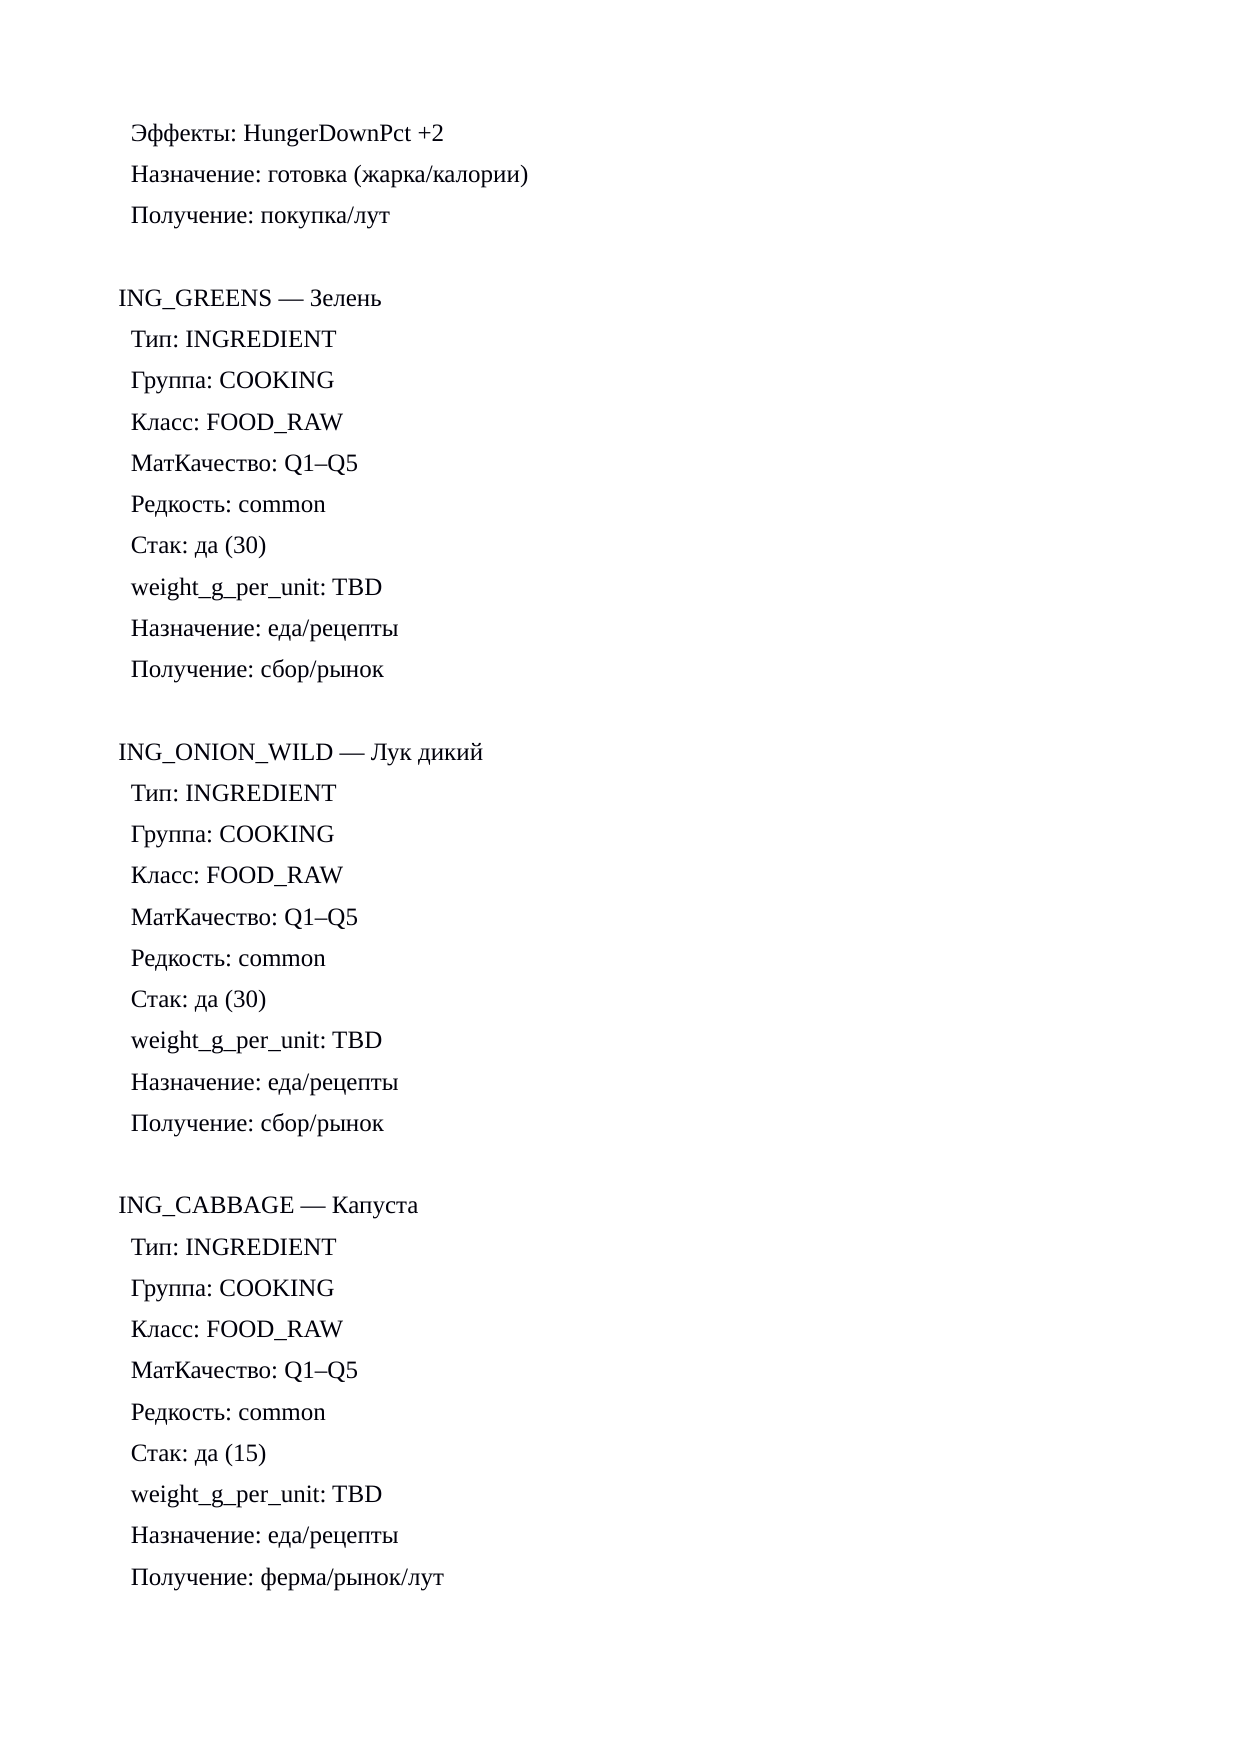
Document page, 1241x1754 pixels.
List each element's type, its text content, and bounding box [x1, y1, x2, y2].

text Группа: COOKING [118, 366, 1122, 394]
text weight_g_per_unit: TBD [118, 572, 1122, 601]
text Получение: ферма/рынок/лут [118, 1562, 1122, 1591]
text Назначение: еда/рецепты [118, 1067, 1122, 1096]
text МатКачество: Q1–Q5 [118, 902, 1122, 931]
text Класс: FOOD_RAW [118, 407, 1122, 436]
text Стак: да (30) [118, 984, 1122, 1013]
text Получение: сбор/рынок [118, 1108, 1122, 1137]
text Эффекты: HungerDownPct +2 [118, 118, 1122, 147]
text Назначение: готовка (жарка/калории) [118, 159, 1122, 188]
text Тип: INGREDIENT [118, 324, 1122, 353]
text ING_GREENS — Зелень [118, 283, 1122, 312]
text Получение: покупка/лут [118, 201, 1122, 229]
text ING_CABBAGE — Капуста [118, 1191, 1122, 1219]
text Тип: INGREDIENT [118, 1232, 1122, 1261]
text weight_g_per_unit: TBD [118, 1026, 1122, 1054]
text Группа: COOKING [118, 1273, 1122, 1302]
text Класс: FOOD_RAW [118, 1314, 1122, 1343]
text Группа: COOKING [118, 819, 1122, 848]
text Стак: да (30) [118, 531, 1122, 559]
text Редкость: common [118, 1397, 1122, 1426]
text Стак: да (15) [118, 1438, 1122, 1467]
text МатКачество: Q1–Q5 [118, 448, 1122, 477]
text weight_g_per_unit: TBD [118, 1479, 1122, 1508]
text Редкость: common [118, 489, 1122, 518]
text Тип: INGREDIENT [118, 778, 1122, 807]
text Назначение: еда/рецепты [118, 1521, 1122, 1549]
text МатКачество: Q1–Q5 [118, 1356, 1122, 1384]
text ING_ONION_WILD — Лук дикий [118, 737, 1122, 766]
text Редкость: common [118, 943, 1122, 972]
text Получение: сбор/рынок [118, 654, 1122, 683]
text Назначение: еда/рецепты [118, 613, 1122, 642]
text Класс: FOOD_RAW [118, 861, 1122, 889]
